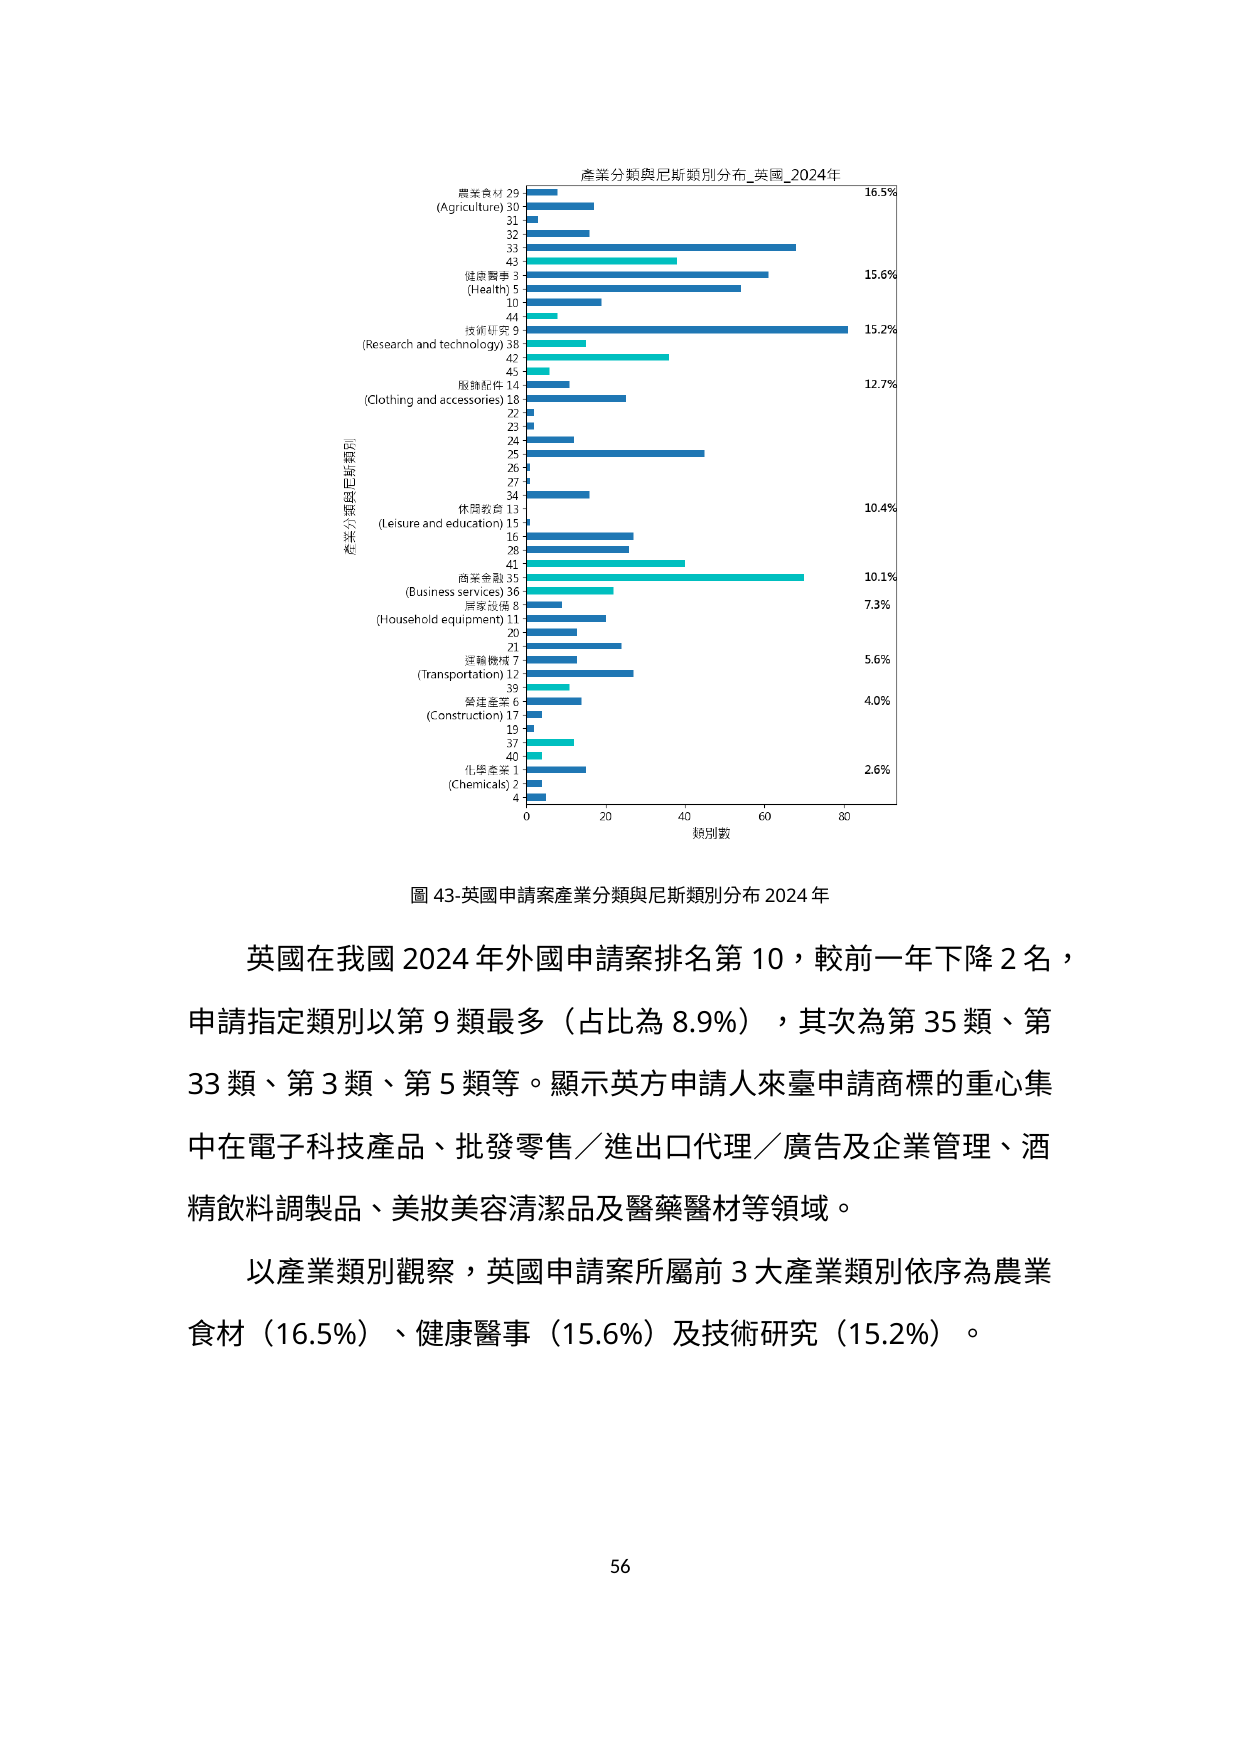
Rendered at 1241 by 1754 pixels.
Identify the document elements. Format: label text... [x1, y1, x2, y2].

text 英國在我國2024年外國申請案排名第10，較前一年下降2名，申請指定類別以第9類最多（占比為8.9%），其次為第35類、第33類、第3類、第5類等。顯示英方申請人來臺申請商標的重心集中在電子科技產品、批發零售／進出口代理／廣告及企業管理、酒精飲料調製品、美妝美容清潔品及醫藥醫材等領域。 [187, 915, 1053, 1228]
text 以產業類別觀察，英國申請案所屬前3大產業類別依序為農業食材（16.5%）、健康醫事（15.6%）及技術研究（15.2%）。 [187, 1228, 1053, 1353]
text 圖 43-英國申請案產業分類與尼斯類別分布2024年 [187, 853, 1053, 915]
